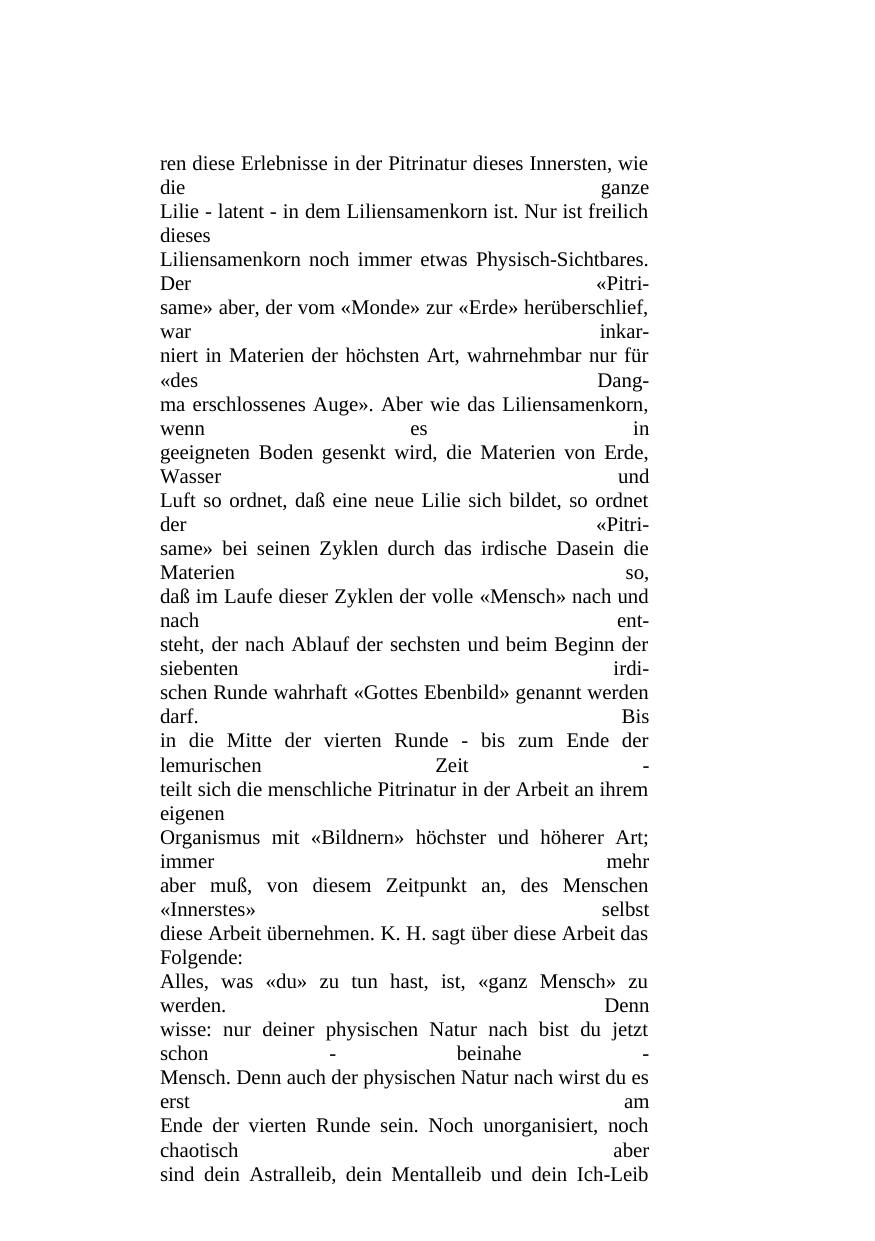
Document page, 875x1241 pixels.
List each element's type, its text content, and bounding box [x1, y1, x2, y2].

text ren diese Erlebnisse in der Pitrinatur dieses Innersten, wie die ganze Lilie - latent - in dem Liliensamenkorn ist. Nur ist freilich dieses Liliensamenkorn noch immer etwas Physisch-Sichtbares. Der «Pitri- same» aber, der vom «Monde» zur «Erde» herüberschlief, war inkar- niert in Materien der höchsten Art, wahrnehmbar nur für «des Dang- ma erschlossenes Auge». Aber wie das Liliensamenkorn, wenn es in geeigneten Boden gesenkt wird, die Materien von Erde, Wasser und Luft so ordnet, daß eine neue Lilie sich bildet, so ordnet der «Pitri- same» bei seinen Zyklen durch das irdische Dasein die Materien so, daß im Laufe dieser Zyklen der volle «Mensch» nach und nach ent- steht, der nach Ablauf der sechsten und beim Beginn der siebenten irdi- schen Runde wahrhaft «Gottes Ebenbild» genannt werden darf. Bis in die Mitte der vierten Runde - bis zum Ende der lemurischen Zeit - teilt sich die menschliche Pitrinatur in der Arbeit an ihrem eigenen Organismus mit «Bildnern» höchster und höherer Art; immer mehr aber muß, von diesem Zeitpunkt an, des Menschen «Innerstes» selbst diese Arbeit übernehmen. K. H. sagt über diese Arbeit das Folgende: Alles, was «du» zu tun hast, ist, «ganz Mensch» zu werden. Denn wisse: nur deiner physischen Natur nach bist du jetzt schon - beinahe - Mensch. Denn auch der physischen Natur nach wirst du es erst am Ende der vierten Runde sein. Noch unorganisiert, noch chaotisch aber sind dein Astralleib, dein Mentalleib und dein Ich-Leib [160, 151, 649, 1186]
